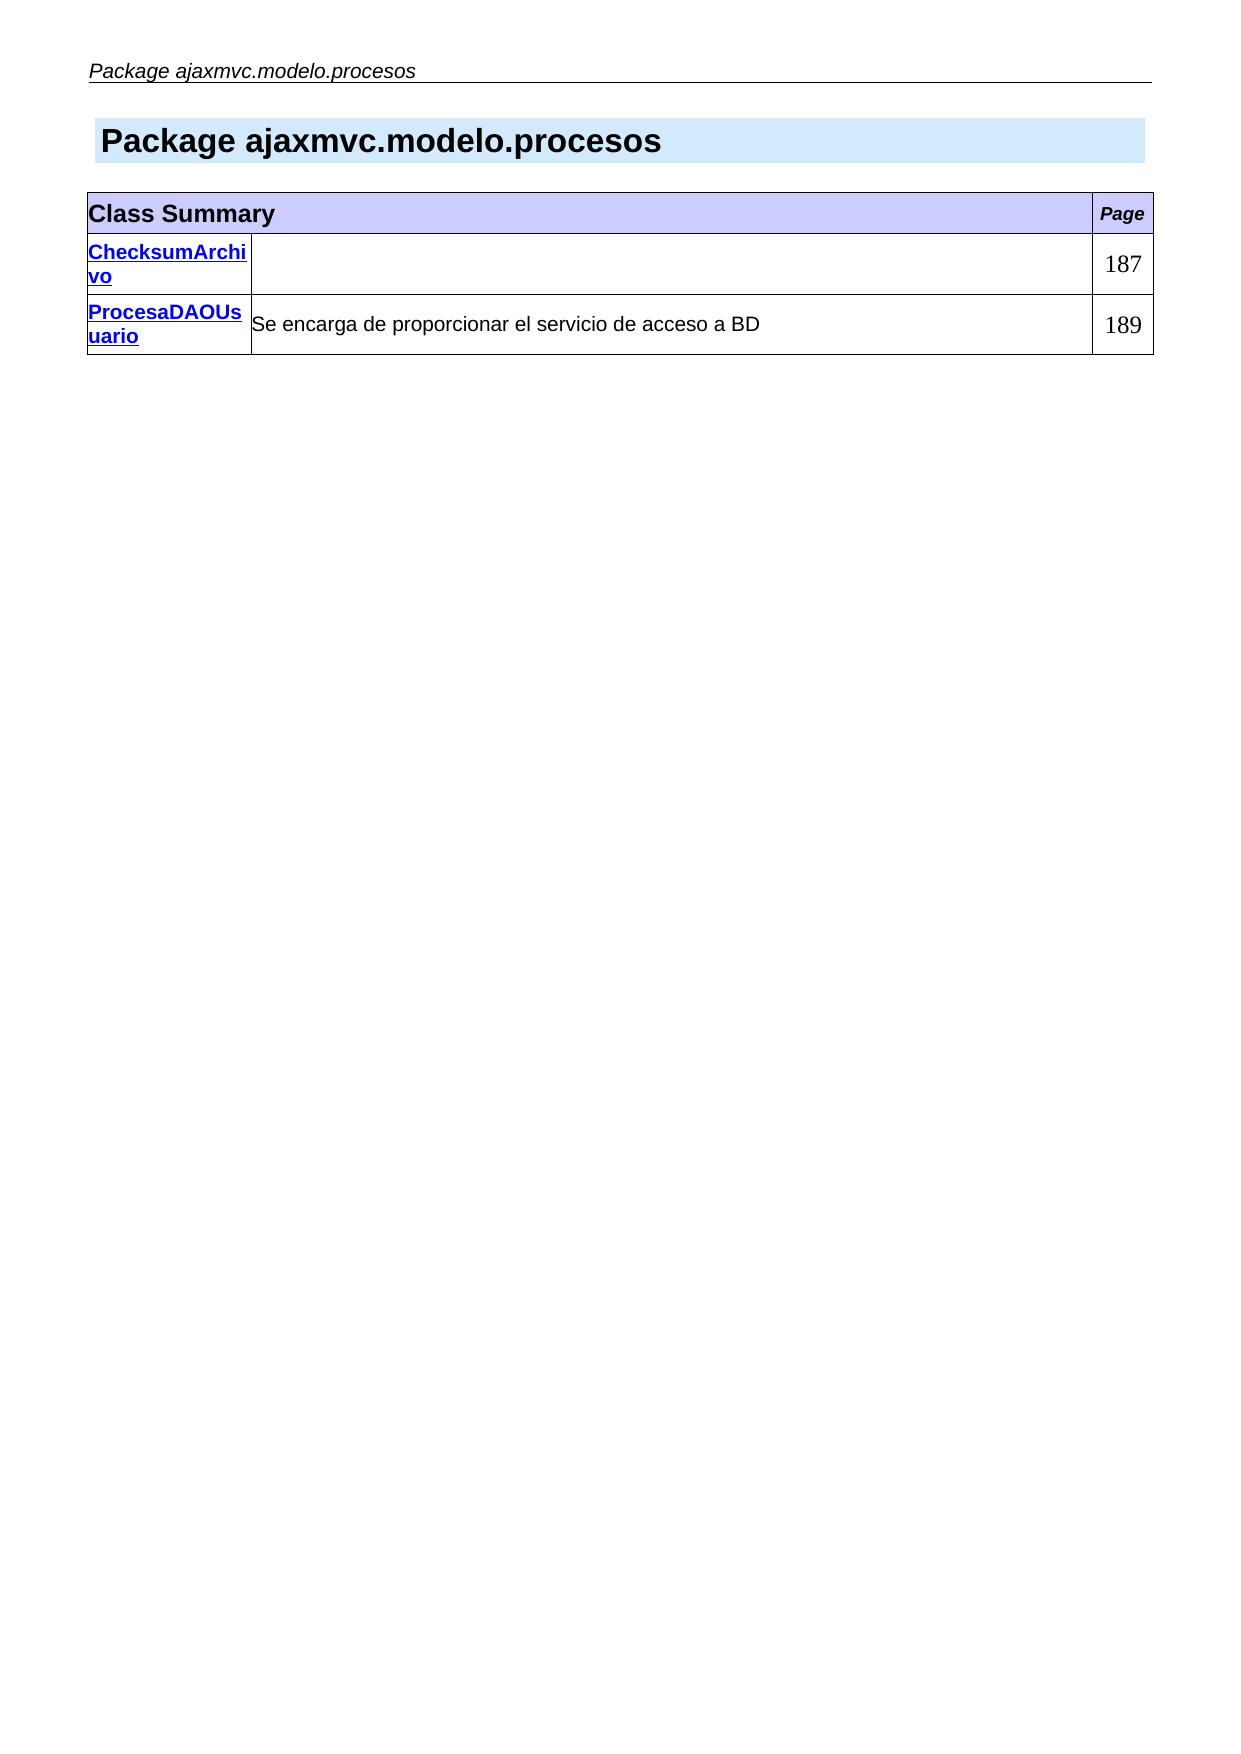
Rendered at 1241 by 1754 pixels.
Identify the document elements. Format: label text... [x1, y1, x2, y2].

table_header Class Summary [88, 193, 1092, 233]
table_cell 183 [1093, 234, 1153, 293]
table_cell Se encarga de proporcionar el servicio de acceso a BD [252, 295, 1092, 354]
table_cell [252, 234, 1092, 293]
table_cell ChecksumArchivo [88, 234, 251, 293]
subtitle Package ajaxmvc.modelo.procesos [96, 120, 1144, 162]
table_header Page [1093, 193, 1153, 233]
table_cell 185 [1093, 295, 1153, 354]
table_cell ProcesaDAOUsuario [88, 295, 251, 354]
